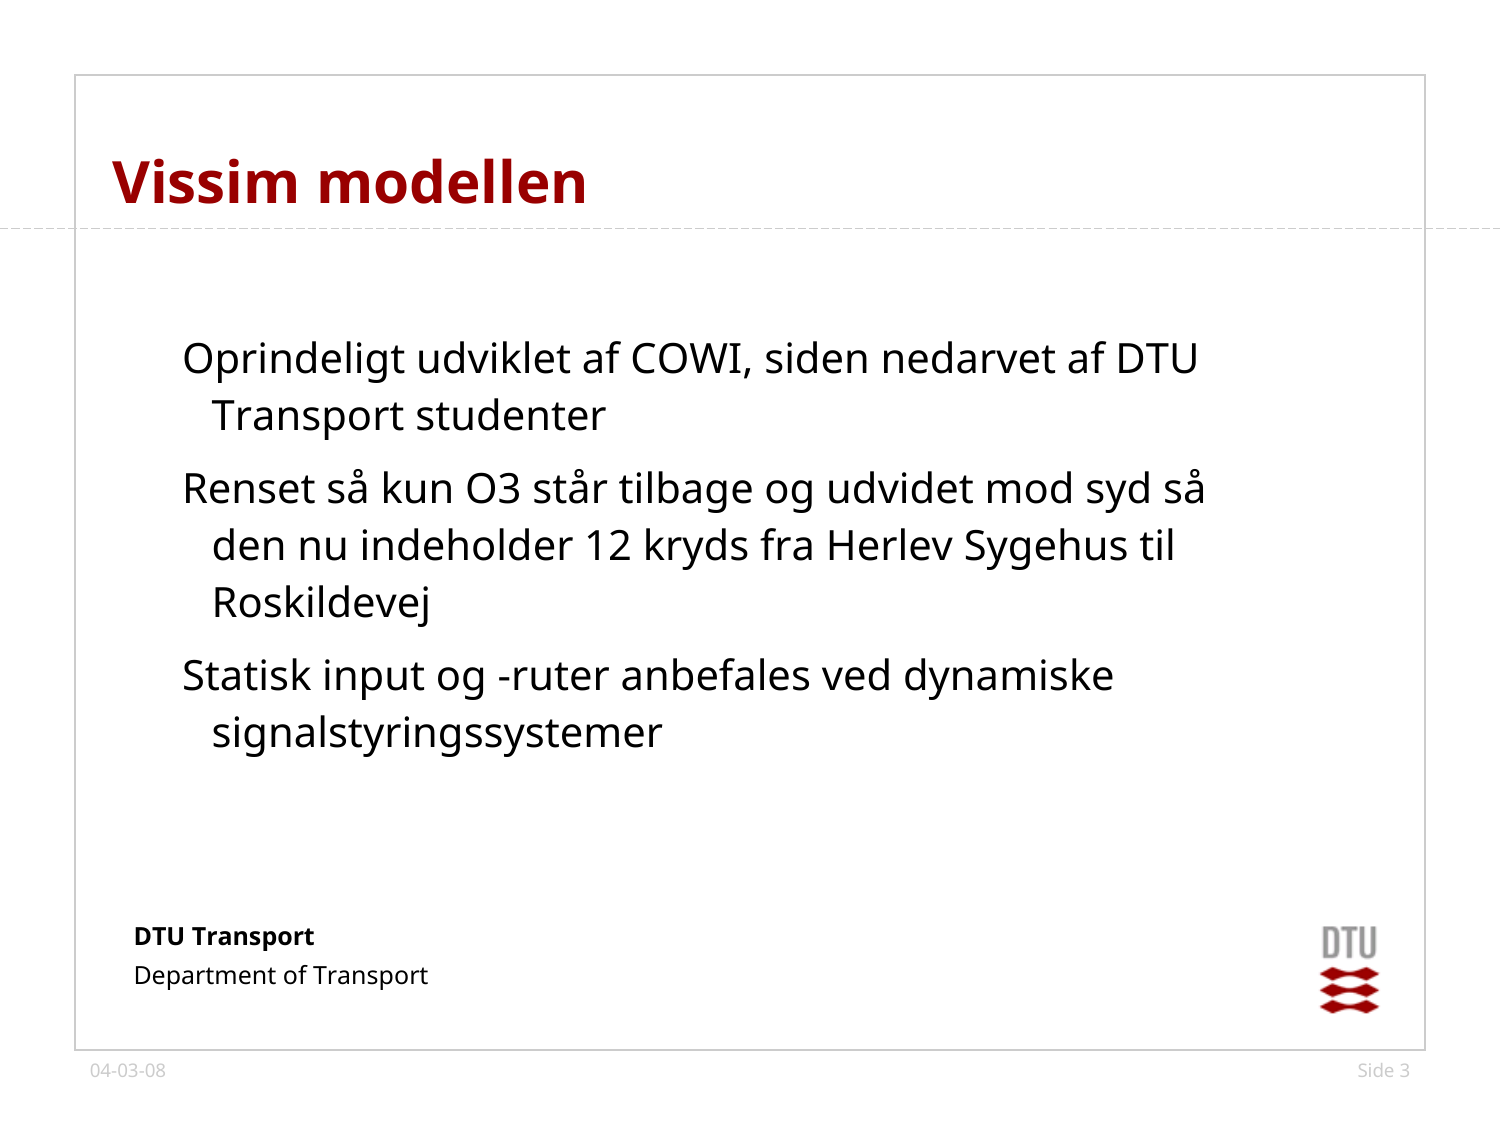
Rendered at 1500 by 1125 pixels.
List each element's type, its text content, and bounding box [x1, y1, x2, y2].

subtitle Oprindeligt udviklet af COWI, siden nedarvet af DTU Transport studenter Renset så kun O3 står tilbage og udvidet mod syd så den nu indeholder 12 kryds fra Herlev Sygehus til Roskildevej Statisk input og -ruter anbefales ved dynamiske signalstyringssystemer [182, 295, 1270, 794]
title Vissim modellen [112, 132, 1401, 231]
picture [1297, 892, 1418, 1034]
